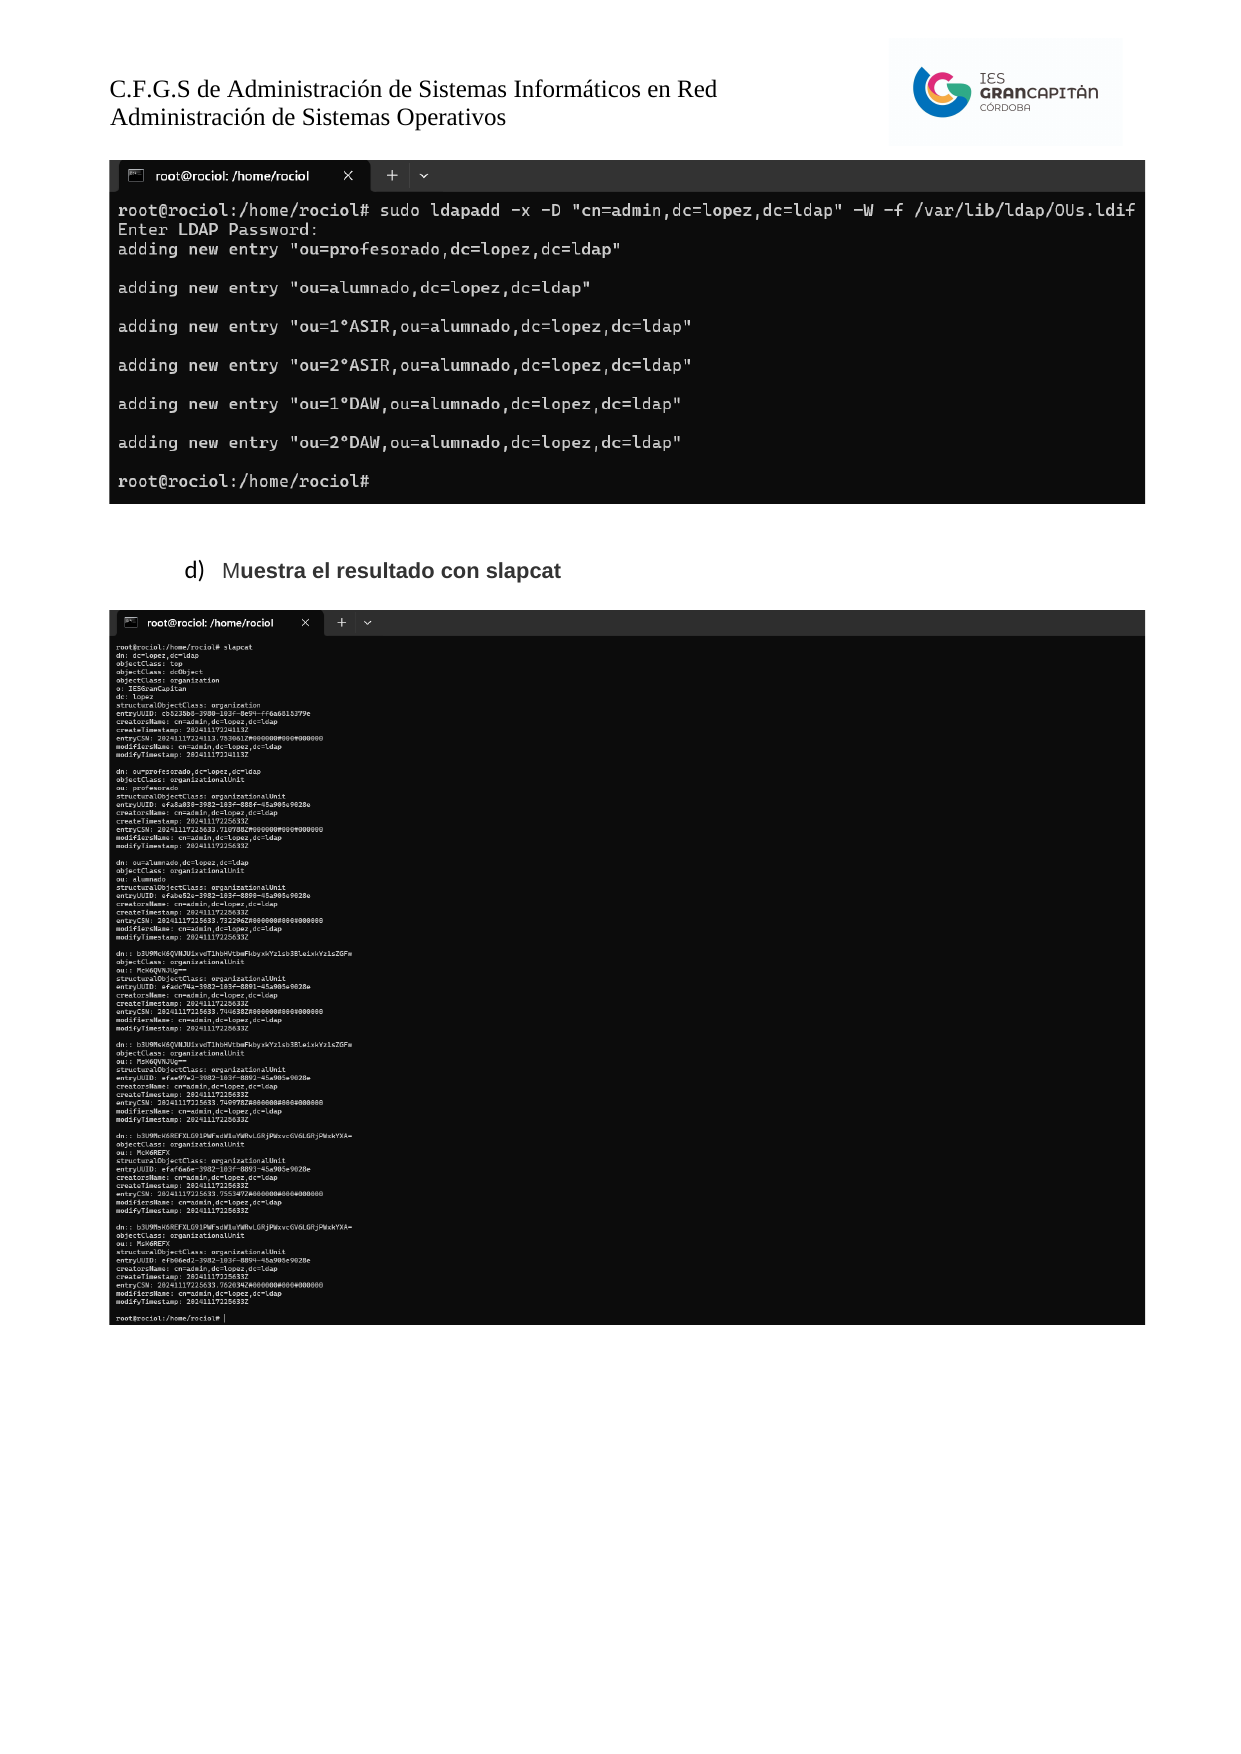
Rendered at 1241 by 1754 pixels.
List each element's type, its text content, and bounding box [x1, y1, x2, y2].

list Muestra el resultado con slapcat [184, 554, 1145, 585]
